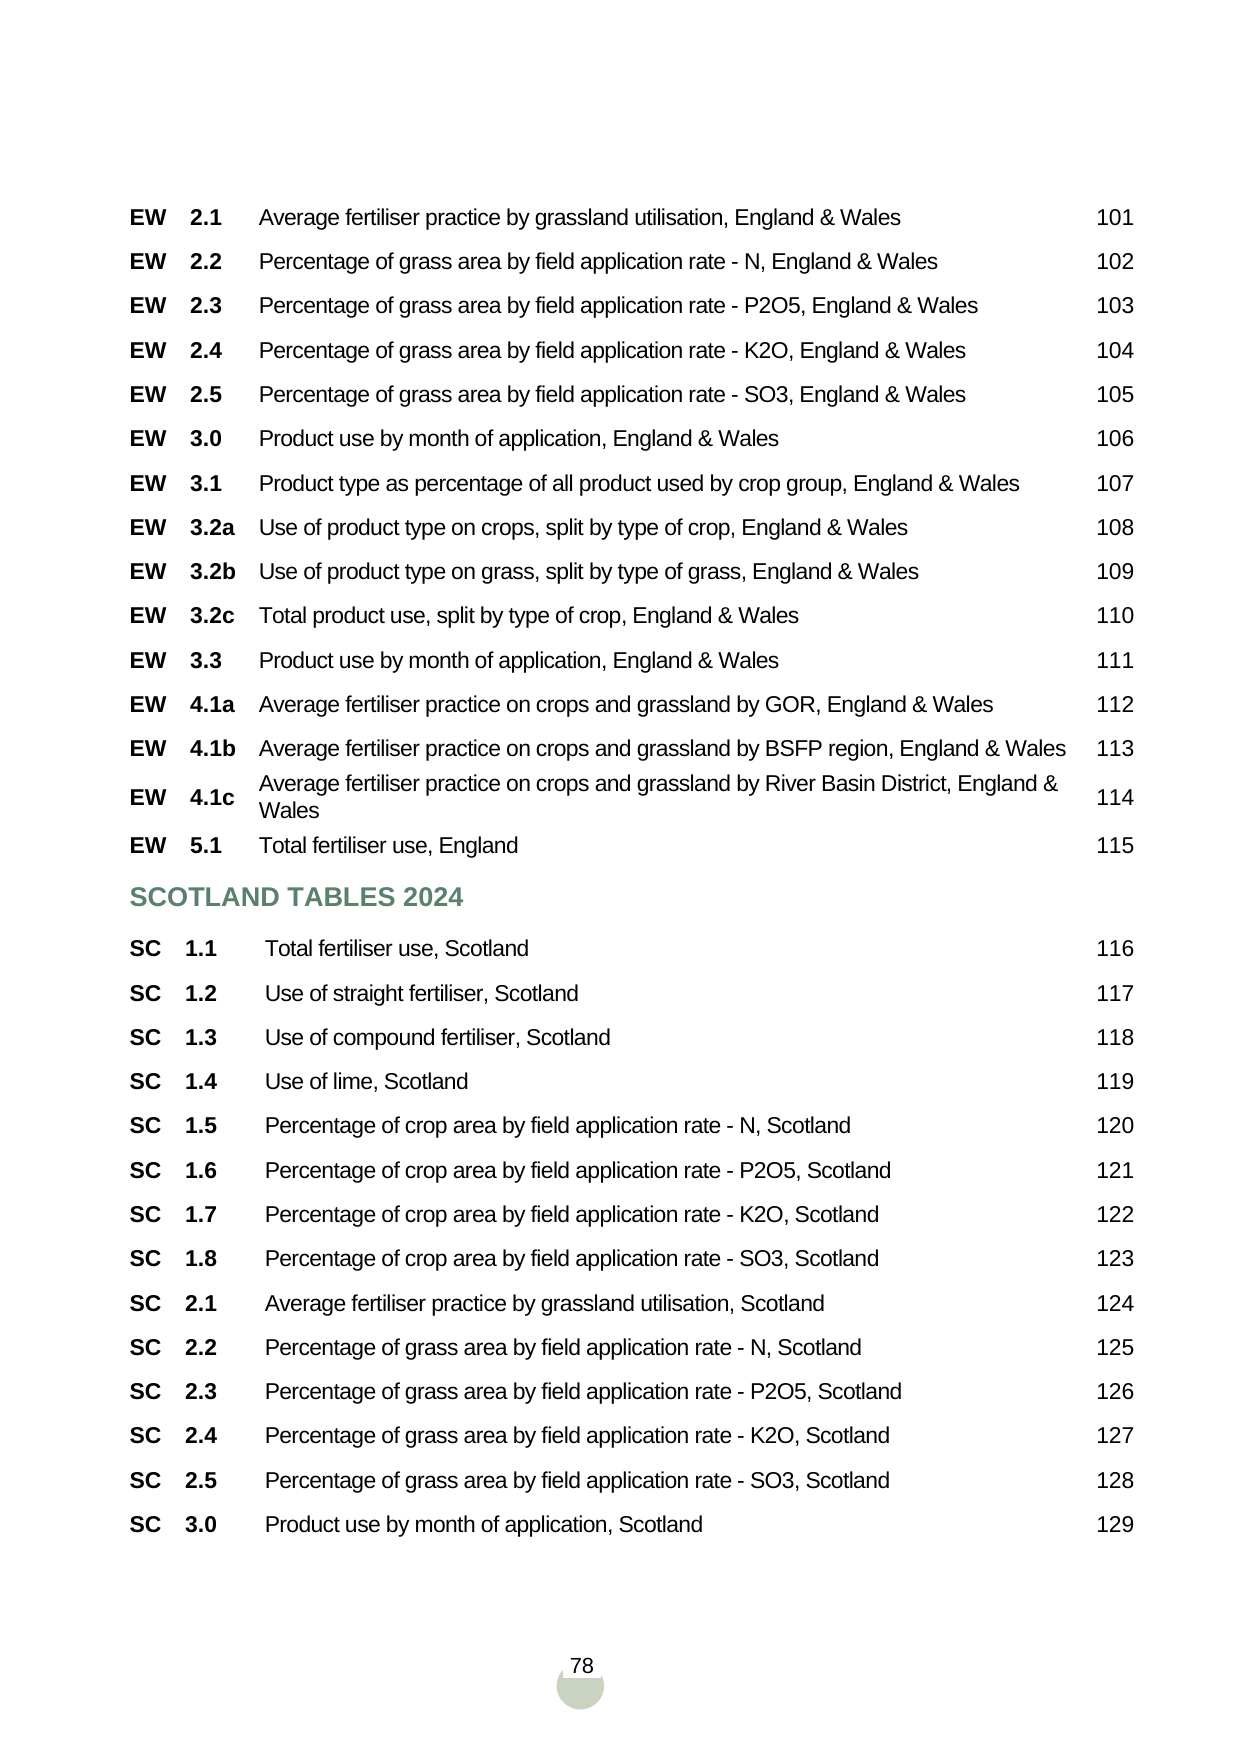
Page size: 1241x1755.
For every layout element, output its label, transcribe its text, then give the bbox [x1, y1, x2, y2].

table_cell SC [118, 1281, 174, 1325]
table_cell 1.2 [174, 971, 253, 1015]
table_cell 3.2b [179, 549, 247, 593]
table_cell EW [118, 638, 179, 682]
table_cell 124 [1092, 1281, 1134, 1325]
table_cell Percentage of crop area by field application rate - SO3, Scotland [253, 1236, 1092, 1281]
table_cell 2.2 [179, 239, 247, 283]
table_cell 2.1 [174, 1281, 253, 1325]
table_cell Total fertiliser use, England [247, 823, 1092, 867]
table_cell 2.4 [174, 1414, 253, 1458]
table_cell SC [118, 1104, 174, 1148]
table_cell SCOTLAND TABLES 2024 [118, 868, 1092, 926]
table_cell 110 [1092, 593, 1134, 638]
table_cell 119 [1092, 1059, 1134, 1103]
table_cell 1.1 [174, 926, 253, 971]
table_cell 1.5 [174, 1104, 253, 1148]
table_cell Percentage of grass area by field application rate - N, England & Wales [247, 239, 1092, 283]
table_cell 114 [1092, 770, 1134, 823]
table_cell Average fertiliser practice on crops and grassland by BSFP region, England & Wales [247, 726, 1092, 770]
table_cell 105 [1092, 372, 1134, 416]
table_cell 103 [1092, 284, 1134, 328]
table_cell Percentage of crop area by field application rate - N, Scotland [253, 1104, 1092, 1148]
table_cell 127 [1092, 1414, 1134, 1458]
table_cell Percentage of grass area by field application rate - P2O5, Scotland [253, 1369, 1092, 1413]
table_cell SC [118, 1192, 174, 1236]
table_cell EW [118, 505, 179, 549]
table_cell Average fertiliser practice on crops and grassland by River Basin District, England & Wales [247, 770, 1092, 823]
table_cell 3.2a [179, 505, 247, 549]
table_cell 120 [1092, 1104, 1134, 1148]
table_cell 2.2 [174, 1325, 253, 1369]
table_cell 1.7 [174, 1192, 253, 1236]
table_cell 3.3 [179, 638, 247, 682]
table_cell 4.1a [179, 682, 247, 726]
table_cell 117 [1092, 971, 1134, 1015]
table_cell 118 [1092, 1015, 1134, 1059]
table_cell 104 [1092, 328, 1134, 372]
table_cell Percentage of grass area by field application rate - SO3, England & Wales [247, 372, 1092, 416]
table_cell 4.1b [179, 726, 247, 770]
table_cell 112 [1092, 682, 1134, 726]
table_cell 1.6 [174, 1148, 253, 1192]
table_cell EW [118, 726, 179, 770]
table_cell Product use by month of application, England & Wales [247, 416, 1092, 461]
table_cell 122 [1092, 1192, 1134, 1236]
table_cell EW [118, 593, 179, 638]
table_cell Use of straight fertiliser, Scotland [253, 971, 1092, 1015]
table_cell SC [118, 1059, 174, 1103]
table_cell Use of product type on crops, split by type of crop, England & Wales [247, 505, 1092, 549]
table_cell 2.1 [179, 195, 247, 239]
table_cell 128 [1092, 1458, 1134, 1502]
table_cell EW [118, 195, 179, 239]
table_cell 3.2c [179, 593, 247, 638]
table_cell Percentage of grass area by field application rate - N, Scotland [253, 1325, 1092, 1369]
table_cell SC [118, 1236, 174, 1281]
table_cell SC [118, 1015, 174, 1059]
table_cell Product use by month of application, Scotland [253, 1502, 1092, 1546]
table_cell 101 [1092, 195, 1134, 239]
table_cell Use of product type on grass, split by type of grass, England & Wales [247, 549, 1092, 593]
table_cell 4.1c [179, 770, 247, 823]
table_cell 129 [1092, 1502, 1134, 1546]
table_cell [1092, 868, 1134, 926]
table_cell Average fertiliser practice on crops and grassland by GOR, England & Wales [247, 682, 1092, 726]
table_cell SC [118, 1502, 174, 1546]
table_cell 113 [1092, 726, 1134, 770]
table_cell Percentage of grass area by field application rate - K2O, England & Wales [247, 328, 1092, 372]
table_cell SC [118, 1325, 174, 1369]
table_cell 3.1 [179, 461, 247, 505]
table_cell EW [118, 682, 179, 726]
table_cell 115 [1092, 823, 1134, 867]
table_cell EW [118, 416, 179, 461]
table_cell EW [118, 770, 179, 823]
table_cell 126 [1092, 1369, 1134, 1413]
table_cell 121 [1092, 1148, 1134, 1192]
table_cell Percentage of grass area by field application rate - P2O5, England & Wales [247, 284, 1092, 328]
table_cell 102 [1092, 239, 1134, 283]
table_cell 107 [1092, 461, 1134, 505]
table_cell SC [118, 971, 174, 1015]
table_cell Use of lime, Scotland [253, 1059, 1092, 1103]
table_cell 1.3 [174, 1015, 253, 1059]
table_cell SC [118, 1148, 174, 1192]
table_cell EW [118, 328, 179, 372]
table_cell 5.1 [179, 823, 247, 867]
table_cell 125 [1092, 1325, 1134, 1369]
table_cell Total fertiliser use, Scotland [253, 926, 1092, 971]
table_cell 3.0 [179, 416, 247, 461]
table_cell SC [118, 1458, 174, 1502]
table_cell 1.8 [174, 1236, 253, 1281]
table_cell Percentage of crop area by field application rate - P2O5, Scotland [253, 1148, 1092, 1192]
table_cell Total product use, split by type of crop, England & Wales [247, 593, 1092, 638]
table_cell 109 [1092, 549, 1134, 593]
table_cell 2.5 [174, 1458, 253, 1502]
table_cell 2.5 [179, 372, 247, 416]
table_cell Average fertiliser practice by grassland utilisation, England & Wales [247, 195, 1092, 239]
table_cell Product use by month of application, England & Wales [247, 638, 1092, 682]
table_cell 111 [1092, 638, 1134, 682]
table_cell Percentage of grass area by field application rate - K2O, Scotland [253, 1414, 1092, 1458]
table_cell Percentage of grass area by field application rate - SO3, Scotland [253, 1458, 1092, 1502]
table_cell SC [118, 926, 174, 971]
table_cell 116 [1092, 926, 1134, 971]
table_cell EW [118, 239, 179, 283]
table_cell EW [118, 549, 179, 593]
table_cell 2.3 [174, 1369, 253, 1413]
table_cell 3.0 [174, 1502, 253, 1546]
table_cell 108 [1092, 505, 1134, 549]
table_cell SC [118, 1369, 174, 1413]
table_cell 2.4 [179, 328, 247, 372]
table_cell 106 [1092, 416, 1134, 461]
table_cell Average fertiliser practice by grassland utilisation, Scotland [253, 1281, 1092, 1325]
table_cell SC [118, 1414, 174, 1458]
table_cell Use of compound fertiliser, Scotland [253, 1015, 1092, 1059]
table_cell Product type as percentage of all product used by crop group, England & Wales [247, 461, 1092, 505]
table_cell 123 [1092, 1236, 1134, 1281]
table_cell Percentage of crop area by field application rate - K2O, Scotland [253, 1192, 1092, 1236]
table_cell EW [118, 284, 179, 328]
table_cell EW [118, 372, 179, 416]
table_cell 1.4 [174, 1059, 253, 1103]
table_cell EW [118, 823, 179, 867]
table_cell EW [118, 461, 179, 505]
table_cell 2.3 [179, 284, 247, 328]
